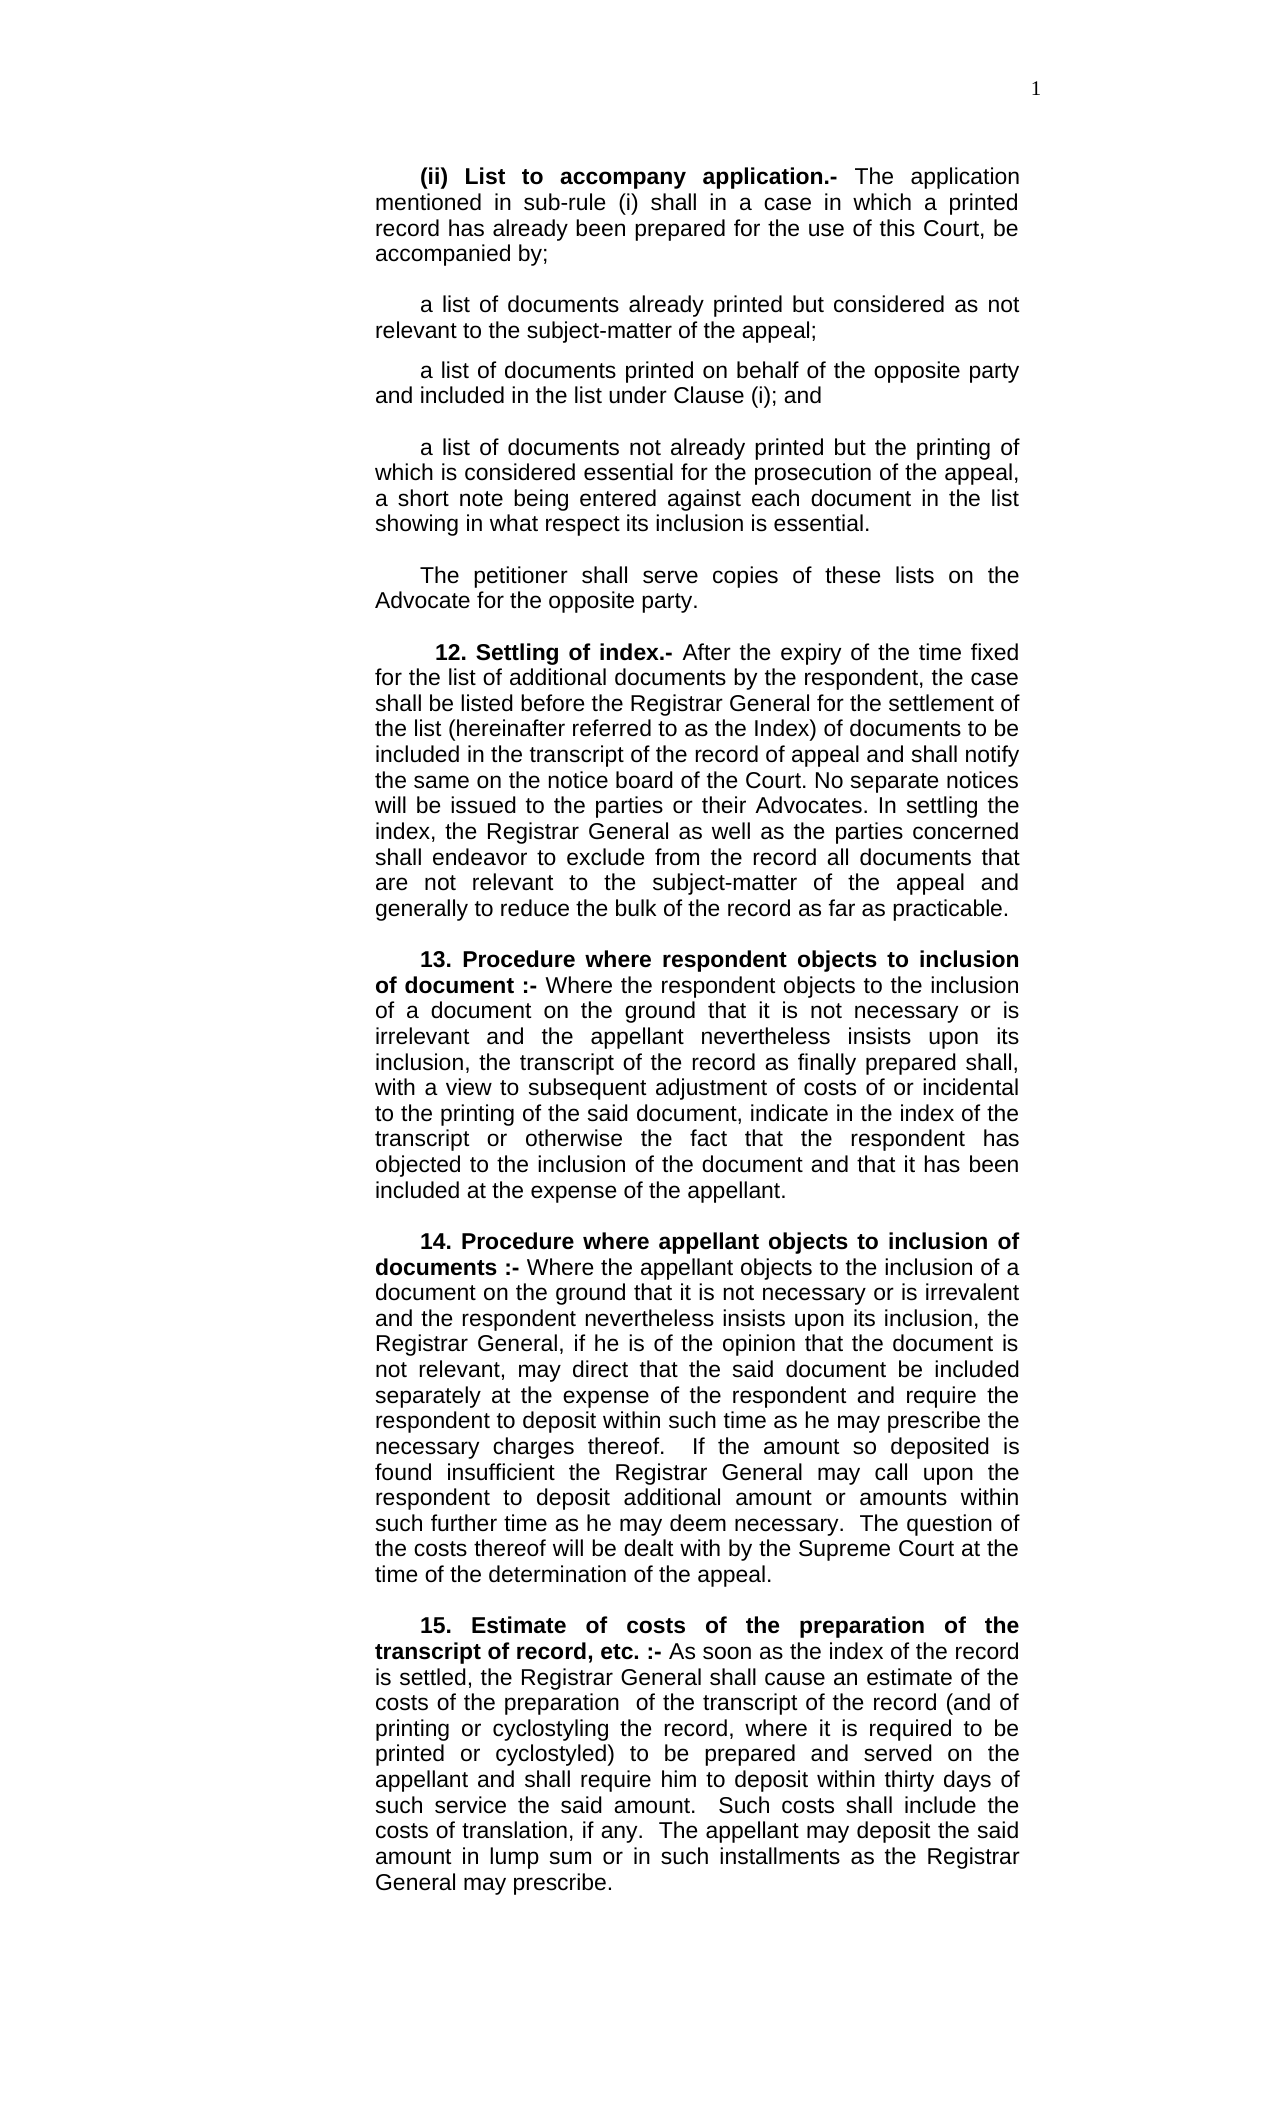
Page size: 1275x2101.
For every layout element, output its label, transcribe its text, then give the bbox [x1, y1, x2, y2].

text 12. Settling of index.- After the expiry of the time fixed for the list of additional documents by the respondent, the case shall be listed before the Registrar General for the settlement of the list (hereinafter referred to as the Index) of documents to be included in the transcript of the record of appeal and shall notify the same on the notice board of the Court. No separate notices will be issued to the parties or their Advocates. In settling the index, the Registrar General as well as the parties concerned shall endeavor to exclude from the record all documents that are not relevant to the subject-matter of the appeal and generally to reduce the bulk of the record as far as practicable. [375, 639, 1020, 921]
text The petitioner shall serve copies of these lists on the Advocate for the opposite party. [375, 562, 1020, 613]
text 14. Procedure where appellant objects to inclusion of documents :- Where the appellant objects to the inclusion of a document on the ground that it is not necessary or is irrevalent and the respondent nevertheless insists upon its inclusion, the Registrar General, if he is of the opinion that the document is not relevant, may direct that the said document be included separately at the expense of the respondent and require the respondent to deposit within such time as he may prescribe the necessary charges thereof. If the amount so deposited is found insufficient the Registrar General may call upon the respondent to deposit additional amount or amounts within such further time as he may deem necessary. The question of the costs thereof will be dealt with by the Supreme Court at the time of the determination of the appeal. [375, 1228, 1020, 1587]
text a list of documents printed on behalf of the opposite party and included in the list under Clause (i); and [375, 357, 1020, 408]
text a list of documents not already printed but the printing of which is considered essential for the prosecution of the appeal, a short note being entered against each document in the list showing in what respect its inclusion is essential. [375, 434, 1020, 537]
text a list of documents already printed but considered as not relevant to the subject-matter of the appeal; [375, 292, 1020, 343]
text 15. Estimate of costs of the preparation of the transcript of record, etc. :- As soon as the index of the record is settled, the Registrar General shall cause an estimate of the costs of the preparation of the transcript of the record (and of printing or cyclostyling the record, where it is required to be printed or cyclostyled) to be prepared and served on the appellant and shall require him to deposit within thirty days of such service the said amount. Such costs shall include the costs of translation, if any. The appellant may deposit the said amount in lump sum or in such installments as the Registrar General may prescribe. [375, 1613, 1020, 1895]
text 13. Procedure where respondent objects to inclusion of document :- Where the respondent objects to the inclusion of a document on the ground that it is not necessary or is irrelevant and the appellant nevertheless insists upon its inclusion, the transcript of the record as finally prepared shall, with a view to subsequent adjustment of costs of or incidental to the printing of the said document, indicate in the index of the transcript or otherwise the fact that the respondent has objected to the inclusion of the document and that it has been included at the expense of the appellant. [375, 947, 1020, 1203]
text (ii) List to accompany application.- The application mentioned in sub-rule (i) shall in a case in which a printed record has already been prepared for the use of this Court, be accompanied by; [375, 164, 1020, 266]
